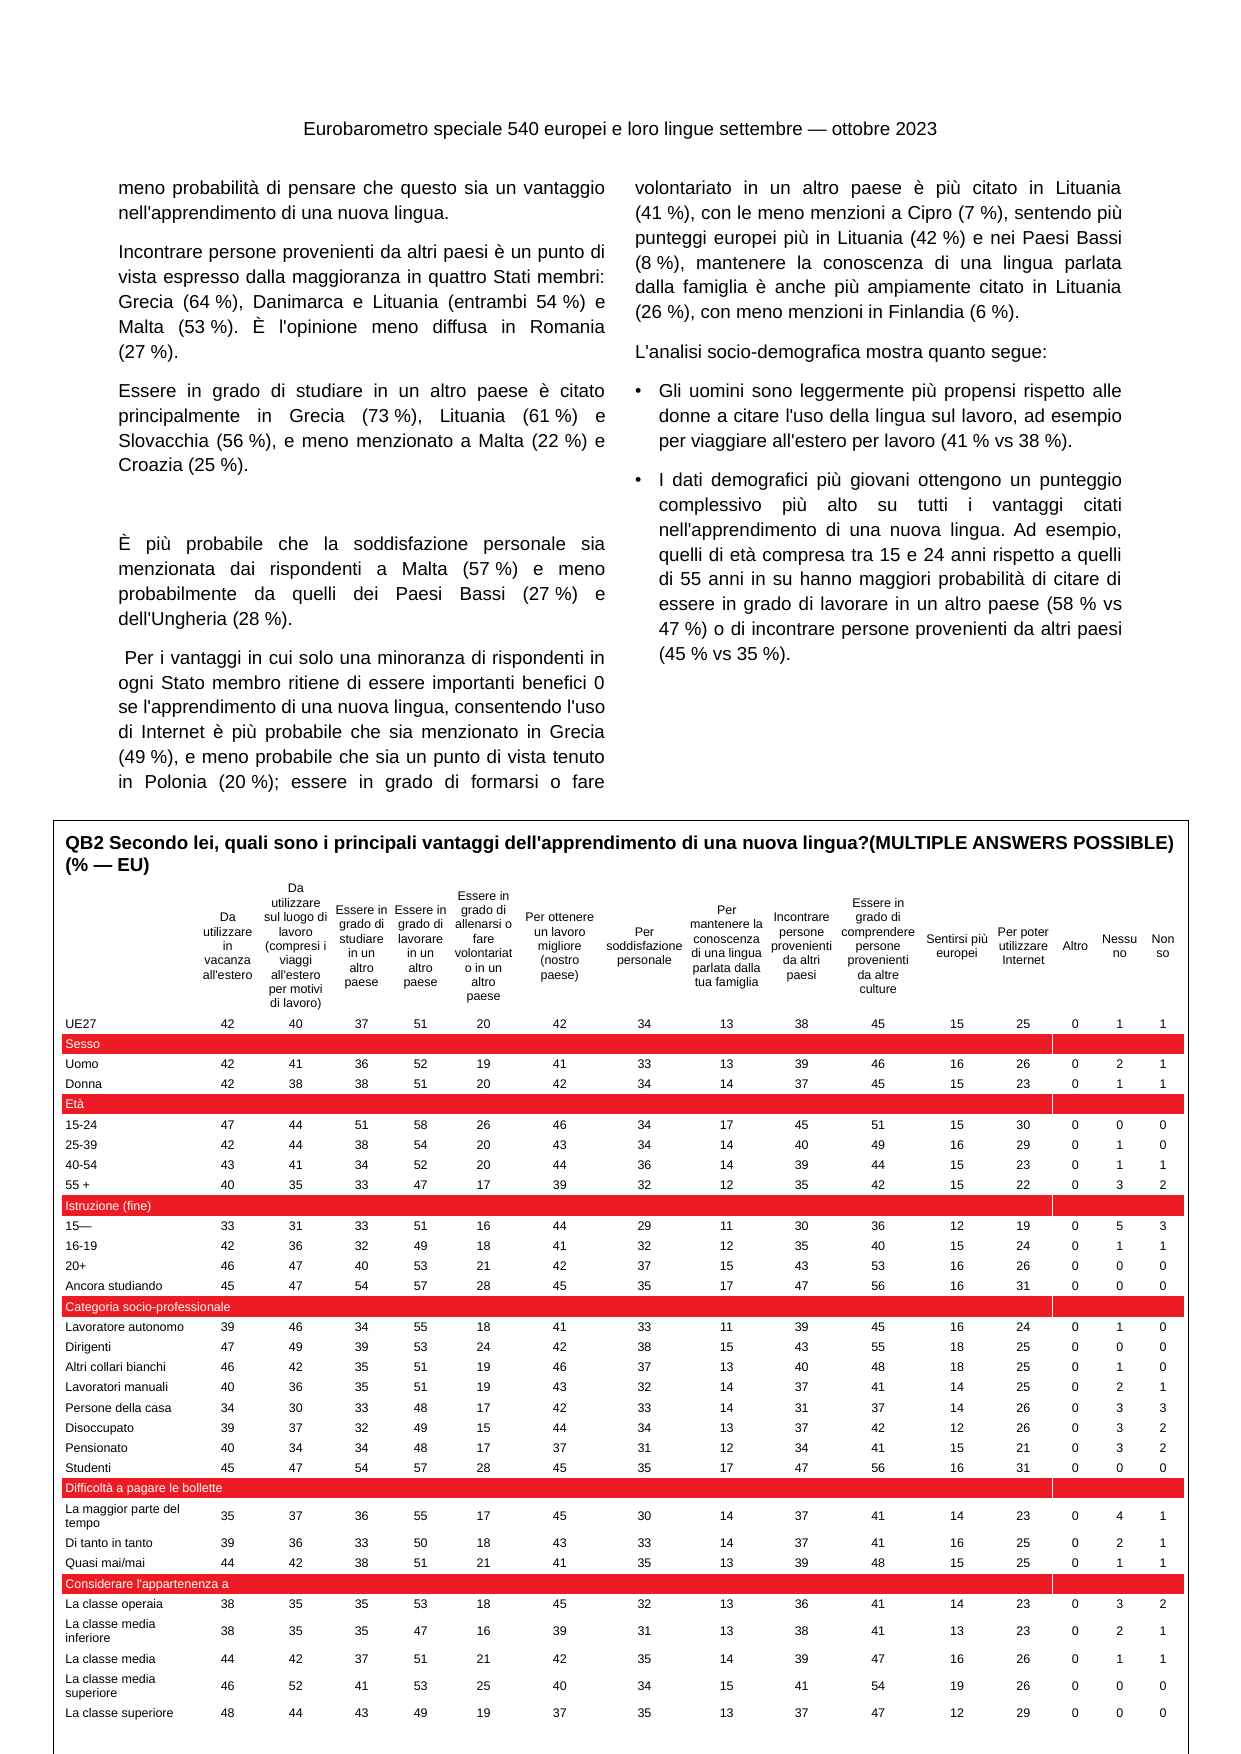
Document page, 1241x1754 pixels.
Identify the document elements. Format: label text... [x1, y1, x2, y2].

table_cell 40 [767, 1135, 836, 1155]
text Incontrare persone provenienti da altri paesi è un punto di vista espresso dalla maggioranza in quattro Stati membri: Grecia (64 %), Danimarca e Lituania (entrambi 54 %) e Malta (53 %). È l'opinione meno diffusa in Romania (27 %). [118, 241, 605, 362]
table_cell 0 [1053, 1553, 1098, 1573]
table_cell 28 [450, 1458, 517, 1478]
table_cell 25 [994, 1337, 1052, 1357]
table_cell 32 [602, 1236, 686, 1256]
table_cell 53 [391, 1594, 450, 1614]
table_cell 16 [920, 1533, 994, 1553]
table_cell Donna [62, 1074, 196, 1094]
table_cell [1098, 1034, 1141, 1054]
table_cell [994, 1034, 1052, 1054]
table_cell 42 [259, 1357, 332, 1377]
table_cell [1141, 1478, 1184, 1498]
table_cell 0 [1053, 1703, 1098, 1723]
table_cell 42 [196, 1074, 259, 1094]
table_cell 37 [767, 1533, 836, 1553]
table_cell 34 [332, 1317, 391, 1337]
table_cell Considerare l'appartenenza a [62, 1574, 602, 1594]
table_cell 42 [836, 1418, 920, 1438]
table_cell 26 [450, 1115, 517, 1135]
table_cell Essere in grado di lavorare in un altro paese [391, 878, 450, 1013]
table_cell Studenti [62, 1458, 196, 1478]
table_cell 0 [1053, 1499, 1098, 1533]
table_cell 42 [259, 1649, 332, 1669]
table_cell 3 [1098, 1418, 1141, 1438]
table_cell 0 [1141, 1337, 1184, 1357]
table_cell 47 [391, 1175, 450, 1195]
table_cell [196, 1034, 259, 1054]
table_cell 0 [1053, 1398, 1098, 1418]
table_cell 1 [1098, 1649, 1141, 1669]
table_cell 33 [602, 1054, 686, 1074]
table_cell 35 [767, 1236, 836, 1256]
table_cell 0 [1141, 1357, 1184, 1377]
table_cell 17 [450, 1499, 517, 1533]
table_cell [602, 1478, 686, 1498]
table_cell 12 [920, 1418, 994, 1438]
table_cell 2 [1141, 1175, 1184, 1195]
table_cell 37 [767, 1377, 836, 1397]
table_cell 42 [517, 1074, 602, 1094]
table_cell [517, 1195, 602, 1216]
table_cell 17 [450, 1438, 517, 1458]
table_cell 14 [686, 1649, 767, 1669]
table_cell 15 [920, 1236, 994, 1256]
table_cell 44 [196, 1649, 259, 1669]
table_cell 0 [1098, 1276, 1141, 1296]
table_cell 23 [994, 1155, 1052, 1175]
table_cell 25 [994, 1553, 1052, 1573]
table_cell 53 [391, 1256, 450, 1276]
table_cell 1 [1141, 1553, 1184, 1573]
table_cell 14 [920, 1499, 994, 1533]
table_cell 46 [836, 1054, 920, 1074]
table_cell [767, 1195, 836, 1216]
table_cell 14 [920, 1594, 994, 1614]
table_cell 12 [686, 1438, 767, 1458]
table_cell 40 [196, 1377, 259, 1397]
table_header QB2 Secondo lei, quali sono i principali vantaggi dell'apprendimento di una nuova lingua?(MULTIPLE ANSWERS POSSIBLE)(% — EU) [62, 829, 1184, 878]
table_cell [836, 1296, 920, 1317]
table_cell [767, 1094, 836, 1114]
table_cell 0 [1053, 1357, 1098, 1377]
table_cell La classe media inferiore [62, 1614, 196, 1648]
table_cell 1 [1098, 1553, 1141, 1573]
table_cell 3 [1098, 1438, 1141, 1458]
table_cell [332, 1034, 391, 1054]
table_cell 32 [602, 1594, 686, 1614]
table_cell 13 [686, 1594, 767, 1614]
table_cell 0 [1098, 1256, 1141, 1276]
table_cell 40 [196, 1175, 259, 1195]
table_cell 0 [1098, 1458, 1141, 1478]
table_cell 47 [767, 1458, 836, 1478]
table_cell 0 [1053, 1669, 1098, 1703]
table_cell 37 [259, 1418, 332, 1438]
table_cell 19 [450, 1377, 517, 1397]
table_cell 51 [836, 1115, 920, 1135]
table_cell [686, 1094, 767, 1114]
table_cell Pensionato [62, 1438, 196, 1458]
table_cell 38 [332, 1553, 391, 1573]
table_cell [994, 1296, 1052, 1317]
table_cell 37 [767, 1074, 836, 1094]
table_cell 0 [1141, 1276, 1184, 1296]
table_cell 15 [920, 1175, 994, 1195]
table_cell [450, 1034, 517, 1054]
table_cell 17 [686, 1115, 767, 1135]
table_cell 34 [332, 1155, 391, 1175]
table_cell 19 [450, 1703, 517, 1723]
table_cell Altro [1053, 878, 1098, 1013]
table_cell Per poter utilizzare Internet [994, 878, 1052, 1013]
table_cell 0 [1053, 1438, 1098, 1458]
table_cell 40 [332, 1256, 391, 1276]
table_cell 12 [686, 1236, 767, 1256]
table_cell 42 [196, 1135, 259, 1155]
table_cell [517, 1094, 602, 1114]
table_cell 39 [196, 1533, 259, 1553]
table_cell 11 [686, 1216, 767, 1236]
table_cell [994, 1574, 1052, 1594]
table_cell 2 [1141, 1594, 1184, 1614]
table_cell Non so [1141, 878, 1184, 1013]
table_cell 54 [836, 1669, 920, 1703]
table_cell [1053, 1574, 1098, 1594]
table_cell 38 [332, 1074, 391, 1094]
table_cell 38 [602, 1337, 686, 1357]
table_cell 13 [920, 1614, 994, 1648]
table_cell [602, 1034, 686, 1054]
table_cell 36 [332, 1054, 391, 1074]
table_cell 15 [920, 1014, 994, 1034]
table_cell 26 [994, 1256, 1052, 1276]
table_cell 36 [602, 1155, 686, 1175]
table_cell 31 [994, 1276, 1052, 1296]
text Essere in grado di studiare in un altro paese è citato principalmente in Grecia (73 %), Lituania (61 %) e Slovacchia (56 %), e meno menzionato a Malta (22 %) e Croazia (25 %). [118, 380, 605, 476]
table_cell La classe superiore [62, 1703, 196, 1723]
table_cell 23 [994, 1499, 1052, 1533]
table_cell 17 [450, 1175, 517, 1195]
table_cell 0 [1053, 1054, 1098, 1074]
table_cell 33 [602, 1533, 686, 1553]
table_cell 37 [517, 1703, 602, 1723]
table_cell [1141, 1296, 1184, 1317]
table_cell 44 [259, 1135, 332, 1155]
table_cell 16-19 [62, 1236, 196, 1256]
table_cell 57 [391, 1458, 450, 1478]
table_cell 0 [1053, 1014, 1098, 1034]
table_cell 42 [836, 1175, 920, 1195]
table_cell 17 [450, 1398, 517, 1418]
table_cell [196, 1094, 259, 1114]
table_cell 45 [517, 1276, 602, 1296]
table_cell 52 [259, 1669, 332, 1703]
table_cell 35 [602, 1649, 686, 1669]
table_cell 29 [602, 1216, 686, 1236]
table_cell 51 [391, 1553, 450, 1573]
table_cell 16 [920, 1054, 994, 1074]
table_cell [259, 1034, 332, 1054]
table_cell 43 [767, 1337, 836, 1357]
table_cell 35 [332, 1357, 391, 1377]
table_cell 48 [836, 1553, 920, 1573]
table_cell 1 [1141, 1649, 1184, 1669]
table_cell 37 [332, 1649, 391, 1669]
table_cell 45 [196, 1458, 259, 1478]
table_cell 25 [994, 1357, 1052, 1377]
table_cell 46 [196, 1357, 259, 1377]
table_cell 2 [1098, 1614, 1141, 1648]
table_cell 49 [391, 1703, 450, 1723]
table_cell 49 [259, 1337, 332, 1357]
table_cell 54 [332, 1458, 391, 1478]
table_cell 33 [332, 1216, 391, 1236]
table_cell 44 [836, 1155, 920, 1175]
table_cell 51 [391, 1216, 450, 1236]
table_cell 0 [1053, 1458, 1098, 1478]
table_cell 38 [332, 1135, 391, 1155]
table_cell 32 [602, 1175, 686, 1195]
table_cell 33 [196, 1216, 259, 1236]
text Per i vantaggi in cui solo una minoranza di rispondenti in ogni Stato membro ritiene di essere importanti benefici 0 se l'apprendimento di una nuova lingua, consentendo l'uso di Internet è più probabile che sia menzionato in Grecia (49 %), e meno probabile che sia un punto di vista tenuto in Polonia (20 %); essere in grado di formarsi o fare [118, 647, 605, 792]
table_cell 18 [920, 1357, 994, 1377]
table_cell 55 [391, 1499, 450, 1533]
table_cell 4 [1098, 1499, 1141, 1533]
table_cell [391, 1094, 450, 1114]
table_cell 44 [517, 1155, 602, 1175]
table_cell 38 [767, 1014, 836, 1034]
table_cell 16 [920, 1649, 994, 1669]
table_cell 30 [994, 1115, 1052, 1135]
table_cell 11 [686, 1317, 767, 1337]
table_cell [602, 1574, 686, 1594]
table_cell 16 [450, 1614, 517, 1648]
table_cell 43 [767, 1256, 836, 1276]
table_cell [686, 1195, 767, 1216]
table_cell [767, 1034, 836, 1054]
table_cell 45 [836, 1317, 920, 1337]
table_cell Sesso [62, 1034, 196, 1054]
table_cell Nessuno [1098, 878, 1141, 1013]
table_cell 45 [836, 1074, 920, 1094]
table_cell 28 [450, 1276, 517, 1296]
table_cell 35 [196, 1499, 259, 1533]
table_cell 26 [994, 1669, 1052, 1703]
table_cell 16 [920, 1256, 994, 1276]
table_cell 37 [602, 1357, 686, 1377]
table_cell 47 [836, 1703, 920, 1723]
table_cell 44 [517, 1418, 602, 1438]
table_cell [602, 1094, 686, 1114]
table_cell 0 [1053, 1155, 1098, 1175]
table_cell 52 [391, 1054, 450, 1074]
table_cell 14 [686, 1499, 767, 1533]
table_cell [1053, 1195, 1098, 1216]
table_cell 34 [332, 1438, 391, 1458]
table_cell 41 [259, 1054, 332, 1074]
table_cell 17 [686, 1276, 767, 1296]
table_cell 34 [259, 1438, 332, 1458]
table_cell 39 [517, 1614, 602, 1648]
table_cell 41 [836, 1614, 920, 1648]
table_cell [994, 1195, 1052, 1216]
table_cell 34 [602, 1074, 686, 1094]
table_cell 25 [994, 1533, 1052, 1553]
table_cell 15 [920, 1553, 994, 1573]
table_cell Ancora studiando [62, 1276, 196, 1296]
table_cell 16 [920, 1458, 994, 1478]
table_cell 0 [1141, 1458, 1184, 1478]
table_cell La maggior parte del tempo [62, 1499, 196, 1533]
table_cell 20 [450, 1014, 517, 1034]
table_cell 15 [686, 1256, 767, 1276]
table_cell 1 [1141, 1499, 1184, 1533]
table_cell 39 [767, 1054, 836, 1074]
table_cell [62, 878, 196, 1013]
table_cell 0 [1141, 1703, 1184, 1723]
table_cell 23 [994, 1594, 1052, 1614]
table_cell 15 [686, 1337, 767, 1357]
table_cell 31 [994, 1458, 1052, 1478]
table_cell 0 [1053, 1649, 1098, 1669]
table_cell 35 [332, 1594, 391, 1614]
table_cell 0 [1098, 1669, 1141, 1703]
table_cell 1 [1098, 1357, 1141, 1377]
table_cell 18 [450, 1594, 517, 1614]
table_cell 42 [517, 1649, 602, 1669]
table_cell 1 [1141, 1236, 1184, 1256]
table_cell 45 [517, 1594, 602, 1614]
table_cell 58 [391, 1115, 450, 1135]
table_cell 0 [1141, 1115, 1184, 1135]
table_cell 51 [391, 1649, 450, 1669]
table_cell 33 [602, 1398, 686, 1418]
table_cell 32 [332, 1236, 391, 1256]
table_cell 24 [994, 1236, 1052, 1256]
table_cell [517, 1034, 602, 1054]
table_cell 33 [332, 1398, 391, 1418]
table_cell [391, 1034, 450, 1054]
table_cell 2 [1141, 1418, 1184, 1438]
table_cell 46 [517, 1357, 602, 1377]
table_cell 1 [1098, 1236, 1141, 1256]
table_cell 0 [1053, 1418, 1098, 1438]
table_cell Essere in grado di comprendere persone provenienti da altre culture [836, 878, 920, 1013]
table_cell 14 [686, 1398, 767, 1418]
table_cell 14 [920, 1377, 994, 1397]
table_cell 39 [767, 1553, 836, 1573]
table_cell 56 [836, 1276, 920, 1296]
table_cell 54 [391, 1135, 450, 1155]
table_cell [836, 1574, 920, 1594]
table_cell 18 [920, 1337, 994, 1357]
table_cell 30 [767, 1216, 836, 1236]
table_cell [836, 1195, 920, 1216]
table_cell [686, 1478, 767, 1498]
table_cell 26 [994, 1649, 1052, 1669]
table_cell 14 [686, 1533, 767, 1553]
table_cell 47 [259, 1276, 332, 1296]
table_cell 13 [686, 1014, 767, 1034]
table_cell 51 [391, 1357, 450, 1377]
table_cell 12 [686, 1175, 767, 1195]
table_cell Età [62, 1094, 196, 1114]
table_cell Persone della casa [62, 1398, 196, 1418]
table_cell 39 [196, 1418, 259, 1438]
table_cell 19 [450, 1054, 517, 1074]
table_cell 1 [1098, 1014, 1141, 1034]
table_cell 1 [1098, 1074, 1141, 1094]
table_cell 13 [686, 1054, 767, 1074]
table_cell 45 [517, 1499, 602, 1533]
text meno probabilità di pensare che questo sia un vantaggio nell'apprendimento di una nuova lingua. [118, 177, 605, 223]
table_cell 16 [920, 1317, 994, 1337]
table_cell [602, 1296, 686, 1317]
table_cell Difficoltà a pagare le bollette [62, 1478, 517, 1498]
table_cell 43 [517, 1377, 602, 1397]
table_cell 0 [1141, 1256, 1184, 1276]
table_cell 1 [1098, 1317, 1141, 1337]
table_cell [686, 1574, 767, 1594]
table_cell 13 [686, 1418, 767, 1438]
table_cell 40 [196, 1438, 259, 1458]
table_cell 45 [767, 1115, 836, 1135]
table_cell 49 [391, 1418, 450, 1438]
table_cell 1 [1141, 1377, 1184, 1397]
table_cell [1098, 1094, 1141, 1114]
table_cell Sentirsi più europei [920, 878, 994, 1013]
table_cell [602, 1195, 686, 1216]
table_cell 12 [920, 1703, 994, 1723]
table_cell 21 [450, 1256, 517, 1276]
table_cell 29 [994, 1703, 1052, 1723]
table_cell [259, 1094, 332, 1114]
table_cell 0 [1053, 1337, 1098, 1357]
table_cell 41 [836, 1594, 920, 1614]
table_cell Per mantenere la conoscenza di una lingua parlata dalla tua famiglia [686, 878, 767, 1013]
text È più probabile che la soddisfazione personale sia menzionata dai rispondenti a Malta (57 %) e meno probabilmente da quelli dei Paesi Bassi (27 %) e dell'Ungheria (28 %). [118, 533, 605, 629]
table_cell 43 [332, 1703, 391, 1723]
table_cell 46 [196, 1669, 259, 1703]
table_cell 20 [450, 1135, 517, 1155]
table_cell 50 [391, 1533, 450, 1553]
table_cell Lavoratore autonomo [62, 1317, 196, 1337]
table_cell 53 [391, 1337, 450, 1357]
table_cell [920, 1574, 994, 1594]
table_cell 45 [836, 1014, 920, 1034]
table_cell 21 [450, 1553, 517, 1573]
table_cell 3 [1098, 1398, 1141, 1418]
table_cell 52 [391, 1155, 450, 1175]
table_cell 35 [332, 1614, 391, 1648]
table_cell 49 [391, 1236, 450, 1256]
table_cell 42 [259, 1553, 332, 1573]
table_cell 0 [1053, 1377, 1098, 1397]
table_cell 43 [517, 1533, 602, 1553]
table_cell 14 [686, 1135, 767, 1155]
table_cell 19 [994, 1216, 1052, 1236]
table_cell 16 [920, 1135, 994, 1155]
table_cell 35 [259, 1614, 332, 1648]
table_cell 37 [836, 1398, 920, 1418]
table_cell 39 [196, 1317, 259, 1337]
table_cell 41 [767, 1669, 836, 1703]
table_cell 1 [1141, 1533, 1184, 1553]
table_cell 14 [920, 1398, 994, 1418]
table_cell [1098, 1478, 1141, 1498]
list I dati demografici più giovani ottengono un punteggio complessivo più alto su tutti i vantaggi citati nell'apprendimento di una nuova lingua. Ad esempio, quelli di età compresa tra 15 e 24 anni rispetto a quelli di 55 anni in su hanno maggiori probabilità di citare di essere in grado di lavorare in un altro paese (58 % vs 47 %) o di incontrare persone provenienti da altri paesi (45 % vs 35 %). [635, 469, 1122, 664]
table_cell 15 [686, 1669, 767, 1703]
table_cell 42 [196, 1014, 259, 1034]
table_cell 40-54 [62, 1155, 196, 1175]
table_cell [1141, 1034, 1184, 1054]
table_cell 34 [196, 1398, 259, 1418]
table_cell 14 [686, 1074, 767, 1094]
table_cell 47 [259, 1458, 332, 1478]
table_cell 0 [1098, 1703, 1141, 1723]
table_cell 51 [391, 1074, 450, 1094]
table_cell 0 [1053, 1175, 1098, 1195]
table_cell [767, 1574, 836, 1594]
table_cell 22 [994, 1175, 1052, 1195]
table_cell 25 [994, 1014, 1052, 1034]
table_cell 38 [196, 1594, 259, 1614]
table_cell 36 [836, 1216, 920, 1236]
table_cell 2 [1098, 1533, 1141, 1553]
table_cell [1098, 1296, 1141, 1317]
table_cell 41 [332, 1669, 391, 1703]
table_cell [920, 1296, 994, 1317]
table_cell 36 [259, 1533, 332, 1553]
table_cell 37 [517, 1438, 602, 1458]
table_cell 57 [391, 1276, 450, 1296]
table_cell Da utilizzare sul luogo di lavoro (compresi i viaggi all'estero per motivi di lavoro) [259, 878, 332, 1013]
table_cell 33 [332, 1533, 391, 1553]
table_cell 0 [1098, 1115, 1141, 1135]
table_cell 35 [602, 1553, 686, 1573]
table_cell 20 [450, 1074, 517, 1094]
table_cell 0 [1053, 1276, 1098, 1296]
table_cell 42 [196, 1054, 259, 1074]
text L'analisi socio-demografica mostra quanto segue: [635, 340, 1122, 362]
table_cell [836, 1034, 920, 1054]
table_cell 41 [517, 1236, 602, 1256]
table_cell 53 [391, 1669, 450, 1703]
table_cell 51 [332, 1115, 391, 1135]
table_cell 35 [602, 1458, 686, 1478]
table_cell 0 [1053, 1115, 1098, 1135]
table_cell 34 [602, 1115, 686, 1135]
table_cell 36 [332, 1499, 391, 1533]
table_cell Da utilizzare in vacanza all'estero [196, 878, 259, 1013]
table_cell 40 [259, 1014, 332, 1034]
table_cell 31 [259, 1216, 332, 1236]
table_cell 35 [332, 1377, 391, 1397]
table_cell 44 [259, 1115, 332, 1135]
table_cell 0 [1098, 1337, 1141, 1357]
table_cell 44 [196, 1553, 259, 1573]
table_cell 47 [196, 1115, 259, 1135]
table_cell 47 [259, 1256, 332, 1276]
table_cell 35 [259, 1175, 332, 1195]
table_cell [686, 1034, 767, 1054]
table_cell 40 [767, 1357, 836, 1377]
table_cell 15 [920, 1115, 994, 1135]
table_cell 0 [1053, 1074, 1098, 1094]
table_cell [920, 1094, 994, 1114]
table_cell 34 [602, 1135, 686, 1155]
table_cell 18 [450, 1236, 517, 1256]
table_cell 1 [1141, 1014, 1184, 1034]
table_cell [332, 1094, 391, 1114]
table_cell 3 [1141, 1398, 1184, 1418]
table_cell [767, 1478, 836, 1498]
table_cell 48 [391, 1438, 450, 1458]
table_cell 5 [1098, 1216, 1141, 1236]
table_cell 15 [920, 1155, 994, 1175]
table_cell 25-39 [62, 1135, 196, 1155]
table_cell 43 [517, 1135, 602, 1155]
table_cell 26 [994, 1054, 1052, 1074]
table_cell 0 [1053, 1594, 1098, 1614]
table_cell [836, 1094, 920, 1114]
table_cell [836, 1478, 920, 1498]
table_cell Disoccupato [62, 1418, 196, 1438]
table_cell [1141, 1094, 1184, 1114]
table_cell 38 [767, 1614, 836, 1648]
table_cell 12 [920, 1216, 994, 1236]
table_cell Altri collari bianchi [62, 1357, 196, 1377]
table_cell 45 [196, 1276, 259, 1296]
table_cell 40 [517, 1669, 602, 1703]
table_cell 41 [517, 1553, 602, 1573]
list Gli uomini sono leggermente più propensi rispetto alle donne a citare l'uso della lingua sul lavoro, ad esempio per viaggiare all'estero per lavoro (41 % vs 38 %). [635, 380, 1122, 451]
table_cell 31 [767, 1398, 836, 1418]
table_cell 3 [1098, 1175, 1141, 1195]
table_cell 44 [517, 1216, 602, 1236]
table_cell [994, 1094, 1052, 1114]
table_cell [920, 1034, 994, 1054]
table_cell Quasi mai/mai [62, 1553, 196, 1573]
table_cell 41 [836, 1377, 920, 1397]
table_cell 54 [332, 1276, 391, 1296]
table_cell 35 [767, 1175, 836, 1195]
table_cell 42 [517, 1337, 602, 1357]
table_cell [1141, 1574, 1184, 1594]
table_cell 35 [602, 1276, 686, 1296]
table_cell 0 [1053, 1236, 1098, 1256]
table_cell 1 [1098, 1135, 1141, 1155]
table_cell 0 [1141, 1317, 1184, 1337]
table_cell Per soddisfazione personale [602, 878, 686, 1013]
table_cell 14 [686, 1377, 767, 1397]
table_cell [1141, 1195, 1184, 1216]
table_cell 1 [1098, 1155, 1141, 1175]
table_cell 21 [994, 1438, 1052, 1458]
table_cell 18 [450, 1533, 517, 1553]
table_cell 35 [602, 1703, 686, 1723]
table_cell 41 [517, 1054, 602, 1074]
table_cell 19 [450, 1357, 517, 1377]
table_cell 46 [196, 1256, 259, 1276]
table_cell 46 [259, 1317, 332, 1337]
table_cell 2 [1098, 1054, 1141, 1074]
table_cell 25 [450, 1669, 517, 1703]
table_cell 2 [1141, 1438, 1184, 1458]
table_cell 30 [259, 1398, 332, 1418]
table_cell 33 [332, 1175, 391, 1195]
table_cell 45 [517, 1458, 602, 1478]
table_cell 20 [450, 1155, 517, 1175]
table_cell 15 [920, 1074, 994, 1094]
table_cell La classe media superiore [62, 1669, 196, 1703]
table_cell 51 [391, 1377, 450, 1397]
table_cell 53 [836, 1256, 920, 1276]
table_cell 0 [1141, 1669, 1184, 1703]
table_cell 13 [686, 1703, 767, 1723]
table_cell 51 [391, 1014, 450, 1034]
table_cell 20+ [62, 1256, 196, 1276]
table_cell 42 [517, 1398, 602, 1418]
table_cell [517, 1478, 602, 1498]
table_cell 1 [1141, 1614, 1184, 1648]
table_cell 55 + [62, 1175, 196, 1195]
table_cell 38 [196, 1614, 259, 1648]
table_cell [1053, 1478, 1098, 1498]
table_cell 16 [450, 1216, 517, 1236]
table_cell [1098, 1574, 1141, 1594]
table_cell 17 [686, 1458, 767, 1478]
table_cell 47 [836, 1649, 920, 1669]
table_cell 36 [259, 1236, 332, 1256]
table_cell 37 [259, 1499, 332, 1533]
table_cell 42 [517, 1256, 602, 1276]
table_cell 37 [602, 1256, 686, 1276]
table_cell UE27 [62, 1014, 196, 1034]
table_cell 36 [767, 1594, 836, 1614]
table_cell 23 [994, 1614, 1052, 1648]
table_cell 36 [259, 1377, 332, 1397]
table_cell 13 [686, 1357, 767, 1377]
table_cell Per ottenere un lavoro migliore (nostro paese) [517, 878, 602, 1013]
text volontariato in un altro paese è più citato in Lituania (41 %), con le meno menzioni a Cipro (7 %), sentendo più punteggi europei più in Lituania (42 %) e nei Paesi Bassi (8 %), mantenere la conoscenza di una lingua parlata dalla famiglia è anche più ampiamente citato in Lituania (26 %), con meno menzioni in Finlandia (6 %). [635, 177, 1122, 323]
table_cell 19 [920, 1669, 994, 1703]
table_cell 2 [1098, 1377, 1141, 1397]
table_cell 48 [196, 1703, 259, 1723]
table_cell 1 [1141, 1054, 1184, 1074]
table_cell 35 [259, 1594, 332, 1614]
table_cell 47 [391, 1614, 450, 1648]
table_cell 16 [920, 1276, 994, 1296]
table_cell 37 [767, 1418, 836, 1438]
table_cell 47 [767, 1276, 836, 1296]
table_cell 15— [62, 1216, 196, 1236]
table_cell Istruzione (fine) [62, 1195, 517, 1216]
table_cell 41 [836, 1499, 920, 1533]
table_cell 32 [602, 1377, 686, 1397]
table_cell 34 [602, 1418, 686, 1438]
table_cell 3 [1098, 1594, 1141, 1614]
table_cell 41 [836, 1438, 920, 1458]
table_cell 25 [994, 1377, 1052, 1397]
table_cell 34 [602, 1669, 686, 1703]
table_cell Categoria socio-professionale [62, 1296, 602, 1317]
table_cell [450, 1094, 517, 1114]
table_cell 37 [767, 1703, 836, 1723]
table_cell 13 [686, 1553, 767, 1573]
table_cell Essere in grado di studiare in un altro paese [332, 878, 391, 1013]
table_cell 30 [602, 1499, 686, 1533]
table_cell Lavoratori manuali [62, 1377, 196, 1397]
table_cell 0 [1053, 1533, 1098, 1553]
table_cell [1098, 1195, 1141, 1216]
table_cell 47 [196, 1337, 259, 1357]
table_cell 21 [450, 1649, 517, 1669]
table_cell 41 [517, 1317, 602, 1337]
table_cell 40 [836, 1236, 920, 1256]
table_cell 39 [332, 1337, 391, 1357]
table_cell 15 [450, 1418, 517, 1438]
table_cell 48 [391, 1398, 450, 1418]
table_cell 41 [259, 1155, 332, 1175]
table_cell 18 [450, 1317, 517, 1337]
table_cell [1053, 1094, 1098, 1114]
table_cell 13 [686, 1614, 767, 1648]
table_cell 15-24 [62, 1115, 196, 1135]
table_cell 29 [994, 1135, 1052, 1155]
table_cell Di tanto in tanto [62, 1533, 196, 1553]
text [54, 821, 1188, 1754]
table_cell 1 [1141, 1155, 1184, 1175]
table_cell 33 [602, 1317, 686, 1337]
table_cell 41 [836, 1533, 920, 1553]
table_cell 23 [994, 1074, 1052, 1094]
table_cell 24 [994, 1317, 1052, 1337]
table_cell 1 [1141, 1074, 1184, 1094]
table_cell [1053, 1034, 1098, 1054]
table_cell 39 [517, 1175, 602, 1195]
table_cell 24 [450, 1337, 517, 1357]
table_cell 32 [332, 1418, 391, 1438]
table_cell Incontrare persone provenienti da altri paesi [767, 878, 836, 1013]
table_cell 39 [767, 1649, 836, 1669]
table_cell La classe media [62, 1649, 196, 1669]
table_cell 34 [767, 1438, 836, 1458]
table_cell Uomo [62, 1054, 196, 1074]
table_cell 31 [602, 1438, 686, 1458]
table_cell 3 [1141, 1216, 1184, 1236]
table_cell 0 [1141, 1135, 1184, 1155]
table_cell 31 [602, 1614, 686, 1648]
table_cell 0 [1053, 1216, 1098, 1236]
table_cell 48 [836, 1357, 920, 1377]
table_cell 42 [517, 1014, 602, 1034]
table_cell [767, 1296, 836, 1317]
table_cell Essere in grado di allenarsi o fare volontariato in un altro paese [450, 878, 517, 1013]
table_cell 0 [1053, 1256, 1098, 1276]
table_cell 39 [767, 1317, 836, 1337]
table_cell 0 [1053, 1317, 1098, 1337]
table_cell 43 [196, 1155, 259, 1175]
table_cell [686, 1296, 767, 1317]
table_cell [1053, 1296, 1098, 1317]
table_cell 34 [602, 1014, 686, 1034]
table_cell 0 [1053, 1135, 1098, 1155]
table_cell 26 [994, 1418, 1052, 1438]
table_cell [920, 1195, 994, 1216]
table_cell 37 [767, 1499, 836, 1533]
table_cell 38 [259, 1074, 332, 1094]
table_cell 14 [686, 1155, 767, 1175]
table_cell 42 [196, 1236, 259, 1256]
table_cell 0 [1053, 1614, 1098, 1648]
table_cell 39 [767, 1155, 836, 1175]
table_cell La classe operaia [62, 1594, 196, 1614]
table_cell 46 [517, 1115, 602, 1135]
table_cell [994, 1478, 1052, 1498]
table_cell 49 [836, 1135, 920, 1155]
table_cell 44 [259, 1703, 332, 1723]
table_cell 37 [332, 1014, 391, 1034]
table_cell 26 [994, 1398, 1052, 1418]
table_cell 55 [391, 1317, 450, 1337]
table_cell 15 [920, 1438, 994, 1458]
table_cell [920, 1478, 994, 1498]
table_cell 55 [836, 1337, 920, 1357]
table_cell 56 [836, 1458, 920, 1478]
table_cell Dirigenti [62, 1337, 196, 1357]
